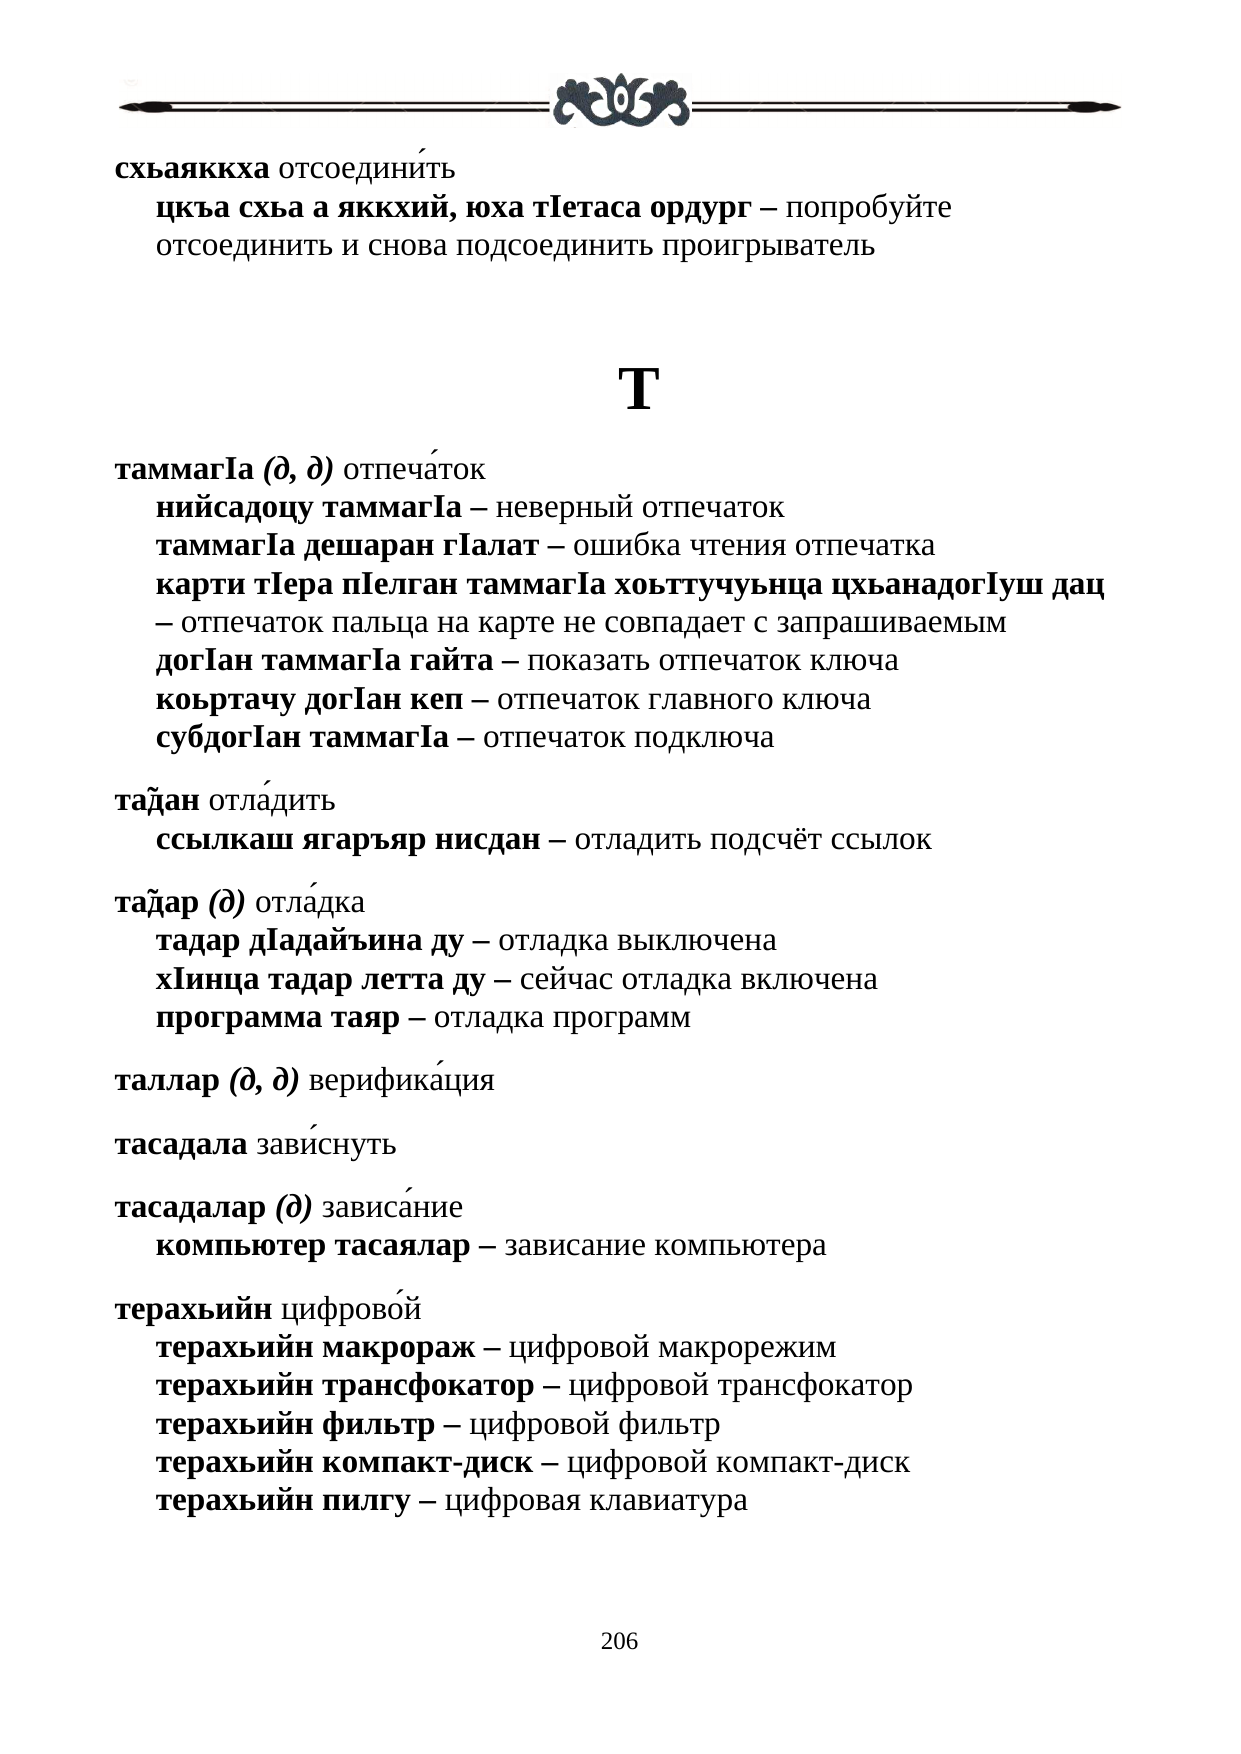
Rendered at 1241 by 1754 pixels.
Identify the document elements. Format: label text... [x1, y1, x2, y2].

text таллар (д, д) верифика́ция [114, 1060, 1122, 1098]
text терахьийн цифрово́й терахьийн макрораж – цифровой макрорежим терахьийн трансфокатор – цифровой трансфокатор терахьийн фильтр – цифровой фильтр терахьийн компакт-диск – цифровой компакт-диск терахьийн пилгу – цифровая клавиатура [114, 1288, 1122, 1518]
text таммагIа (д, д) отпеча́ток нийсадоцу таммагIа – неверный отпечаток таммагIа дешаран гIалат – ошибка чтения отпечатка карти тIера пIелган таммагIа хоьттучуьнца цхьанадогIуш дац – отпечаток пальца на карте не совпадает с запрашиваемым догIан таммагIа гайта – показать отпечаток ключа коьртачу догIан кеп – отпечаток главного ключа субдогIан таммагIа – отпечаток подключа [114, 448, 1122, 755]
text та̃дан отла́дить ссылкаш ягаръяр нисдан – отладить подсчёт ссылок [114, 780, 1122, 856]
text тасадалар (д) зависа́ние компьютер тасаялар – зависание компьютера [114, 1186, 1122, 1263]
text тасадала зави́снуть [114, 1123, 1122, 1161]
text Т [156, 351, 1122, 423]
text схьаяккха отсоедини́ть цкъа схьа а яккхий, юха тIетаса ордург – попробуйте отсоединить и снова подсоединить проигрыватель [114, 148, 1122, 263]
text та̃дар (д) отла́дка тадар дIадайъина ду – отладка выключена хIинца тадар летта ду – сейчас отладка включена программа таяр – отладка программ [114, 881, 1122, 1035]
